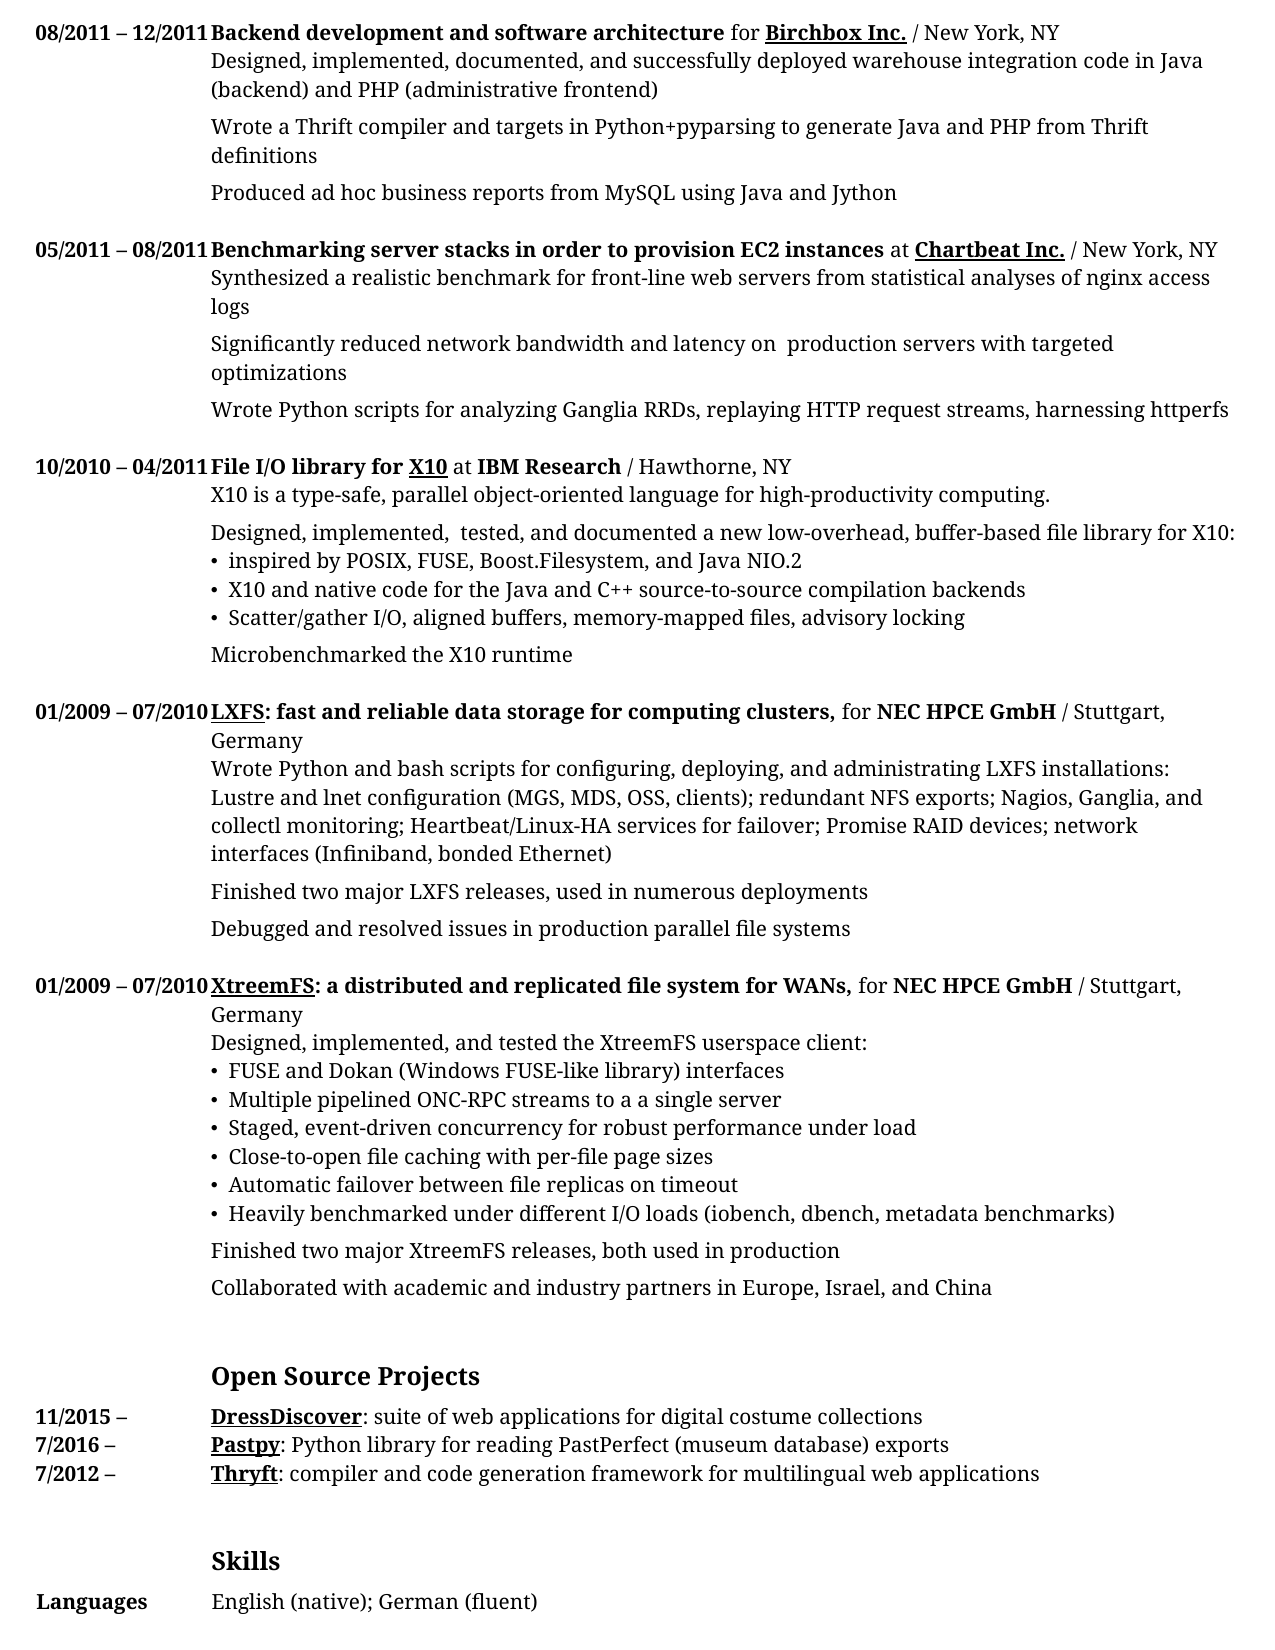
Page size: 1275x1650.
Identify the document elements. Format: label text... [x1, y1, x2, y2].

table_cell 7/2016 – [35, 1430, 211, 1459]
table_cell Thryft: compiler and code generation framework for multilingual web applications [211, 1459, 1239, 1487]
table_cell Designed, implemented, documented, and successfully deployed warehouse integration code in Java (backend) and PHP (administrative frontend) Wrote a Thrift compiler and targets in Python+pyparsing to generate Java and PHP from Thrift definitions Produced ad hoc business reports from MySQL using Java and Jython [211, 46, 1239, 207]
table_cell XtreemFS: a distributed and replicated file system for WANs, for NEC HPCE GmbH / Stuttgart, Germany [211, 971, 1239, 1028]
table_cell [35, 518, 211, 669]
table_cell English (native); German (fluent) [211, 1587, 1240, 1616]
table_cell 10/2010 – 04/2011 [35, 452, 211, 518]
table_cell 11/2015 – [35, 1402, 211, 1430]
table_cell [211, 669, 1239, 697]
table_cell [35, 207, 211, 235]
table_cell Synthesized a realistic benchmark for front-line web servers from statistical analyses of nginx access logs Significantly reduced network bandwidth and latency on production servers with targeted optimizations Wrote Python scripts for analyzing Ganglia RRDs, replaying HTTP request streams, harnessing httperfs [211, 264, 1239, 423]
table_cell [211, 943, 1239, 971]
table_cell [211, 207, 1239, 235]
table_cell 7/2012 – [35, 1459, 211, 1487]
table_cell 05/2011 – 08/2011 [35, 235, 211, 263]
table_cell DressDiscover: suite of web applications for digital costume collections [211, 1402, 1239, 1430]
table_cell 01/2009 – 07/2010 [35, 971, 211, 1028]
table_header Skills [211, 1544, 1240, 1587]
table_cell [35, 264, 211, 423]
table_cell Benchmarking server stacks in order to provision EC2 instances at Chartbeat Inc. / New York, NY [211, 235, 1239, 263]
table_cell LXFS: fast and reliable data storage for computing clusters, for NEC HPCE GmbH / Stuttgart, Germany [211, 698, 1239, 754]
table_cell [211, 424, 1239, 452]
table_cell [35, 943, 211, 971]
table_cell Designed, implemented, tested, and documented a new low-overhead, buffer-based file library for X10: inspired by POSIX, FUSE, Boost.Filesystem, and Java NIO.2 X10 and native code for the Java and C++ source-to-source compilation backends Scatter/gather I/O, aligned buffers, memory-mapped files, advisory locking Microbenchmarked the X10 runtime [211, 518, 1239, 669]
table_cell [35, 754, 211, 943]
table_cell 01/2009 – 07/2010 [35, 698, 211, 754]
table_header Open Source Projects [211, 1359, 1239, 1402]
table_cell [35, 669, 211, 697]
table_cell File I/O library for X10 at IBM Research / Hawthorne, NY X10 is a type-safe, parallel object-oriented language for high-productivity computing. [211, 452, 1239, 518]
table_cell [35, 46, 211, 207]
table_header [36, 1544, 211, 1587]
table_cell Languages [36, 1587, 211, 1616]
table_cell [35, 1028, 211, 1302]
table_cell Backend development and software architecture for Birchbox Inc. / New York, NY [211, 18, 1239, 46]
table_cell Wrote Python and bash scripts for configuring, deploying, and administrating LXFS installations: Lustre and lnet configuration (MGS, MDS, OSS, clients); redundant NFS exports; Nagios, Ganglia, and collectl monitoring; Heartbeat/Linux-HA services for failover; Promise RAID devices; network interfaces (Infiniband, bonded Ethernet) Finished two major LXFS releases, used in numerous deployments Debugged and resolved issues in production parallel file systems [211, 754, 1239, 943]
table_cell 08/2011 – 12/2011 [35, 18, 211, 46]
table_header [35, 1359, 211, 1402]
table_cell Designed, implemented, and tested the XtreemFS userspace client: FUSE and Dokan (Windows FUSE-like library) interfaces Multiple pipelined ONC-RPC streams to a a single server Staged, event-driven concurrency for robust performance under load Close-to-open file caching with per-file page sizes Automatic failover between file replicas on timeout Heavily benchmarked under different I/O loads (iobench, dbench, metadata benchmarks) Finished two major XtreemFS releases, both used in production Collaborated with academic and industry partners in Europe, Israel, and China [211, 1028, 1239, 1302]
table_cell [35, 424, 211, 452]
table_cell Pastpy: Python library for reading PastPerfect (museum database) exports [211, 1430, 1239, 1459]
